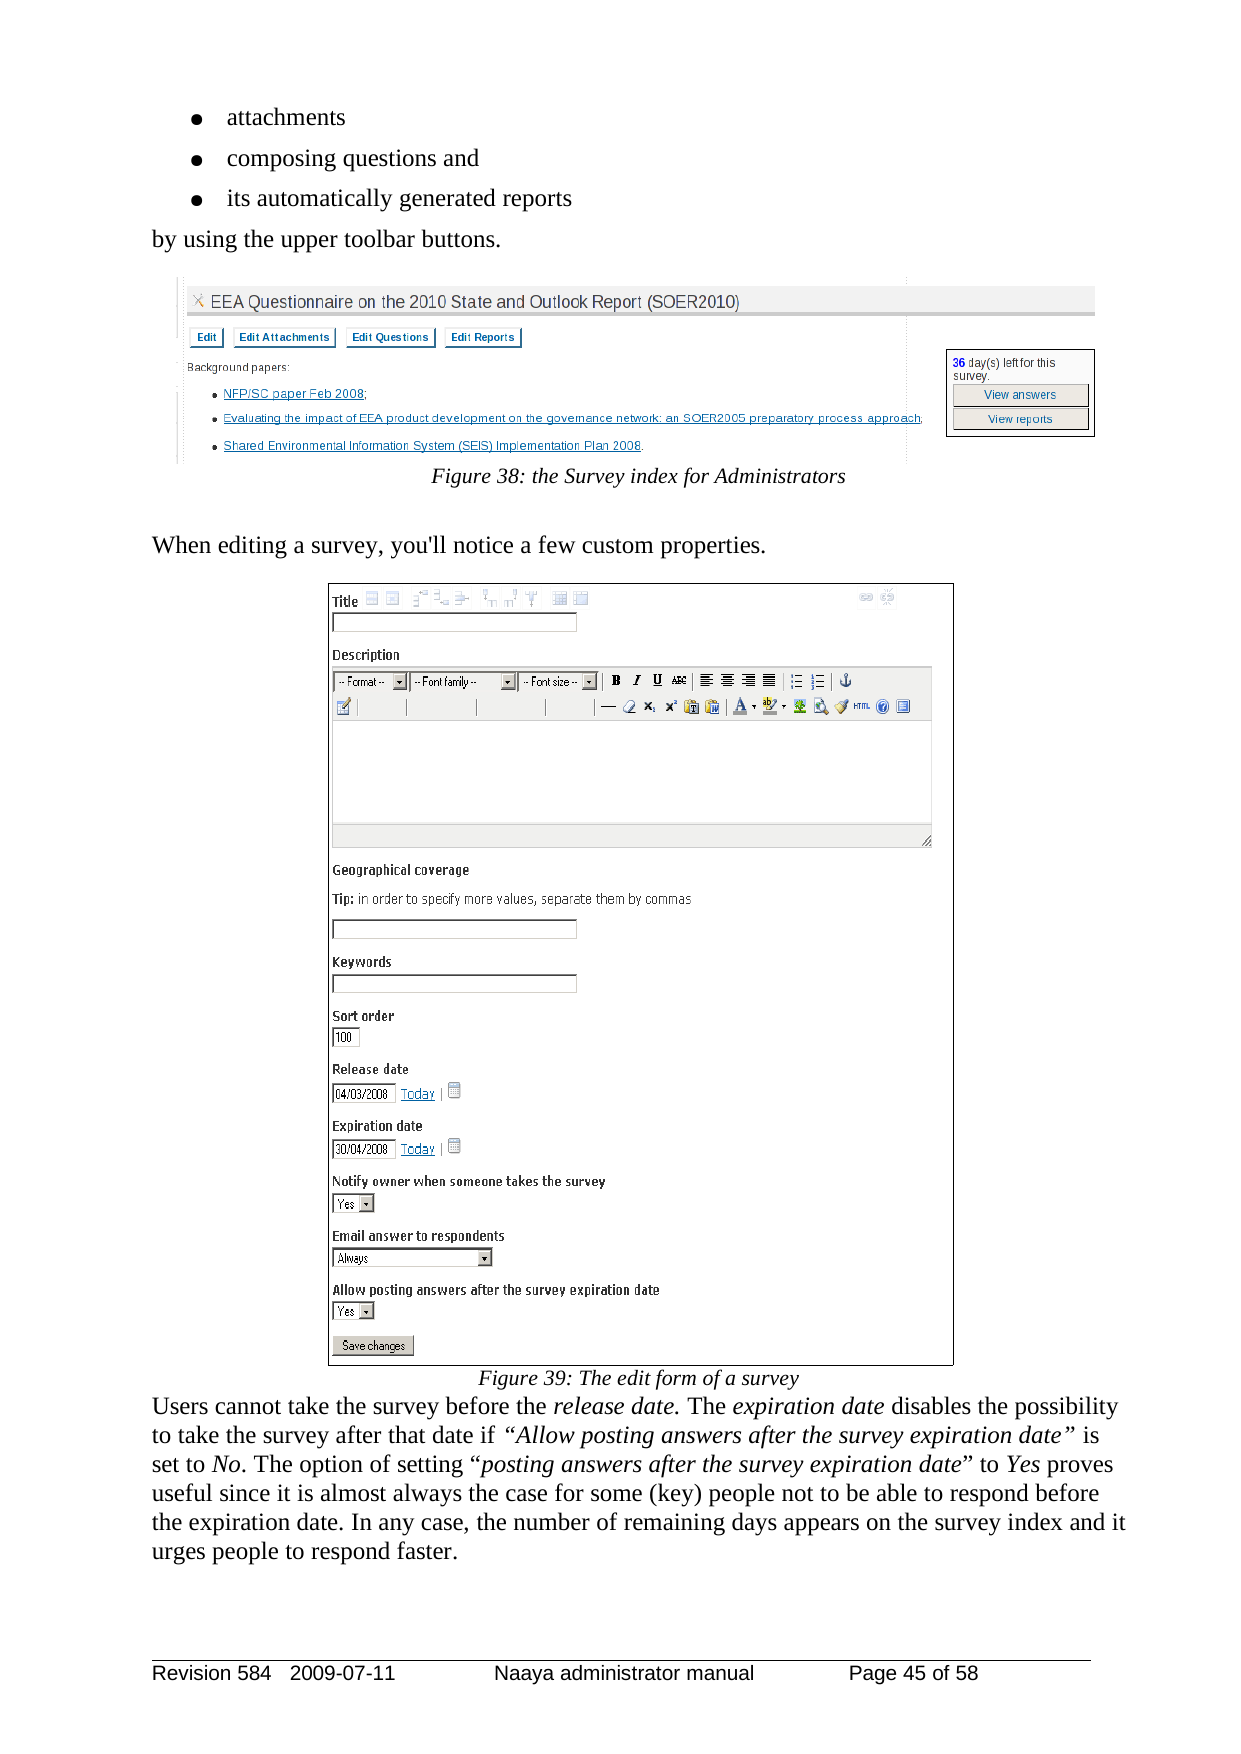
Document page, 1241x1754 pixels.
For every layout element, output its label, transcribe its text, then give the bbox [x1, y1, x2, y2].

list attachments [189, 102, 1128, 131]
text Figure 38: the Survey index for Administrators [176, 464, 1104, 489]
picture [176, 277, 1104, 464]
text by using the upper toolbar buttons. [152, 224, 1128, 253]
picture [330, 586, 950, 1362]
list composing questions and [189, 142, 1128, 171]
text [329, 584, 953, 1365]
text When editing a survey, you'll notice a few custom properties. [152, 530, 1128, 559]
text Users cannot take the survey before the release date. The expiration date disables the possibility to take the survey after that date if “Allow posting answers after the survey expiration date” is set to No. The option of setting “posting answers after the survey expiration date” to Yes proves useful since it is almost always the case for some (key) people not to be able to respond before the expiration date. In any case, the number of remaining days appears on the survey index and it urges people to respond faster. [152, 571, 1128, 1565]
text Figure 39: The edit form of a survey [327, 1362, 952, 1391]
list its automatically generated reports [189, 183, 1128, 212]
